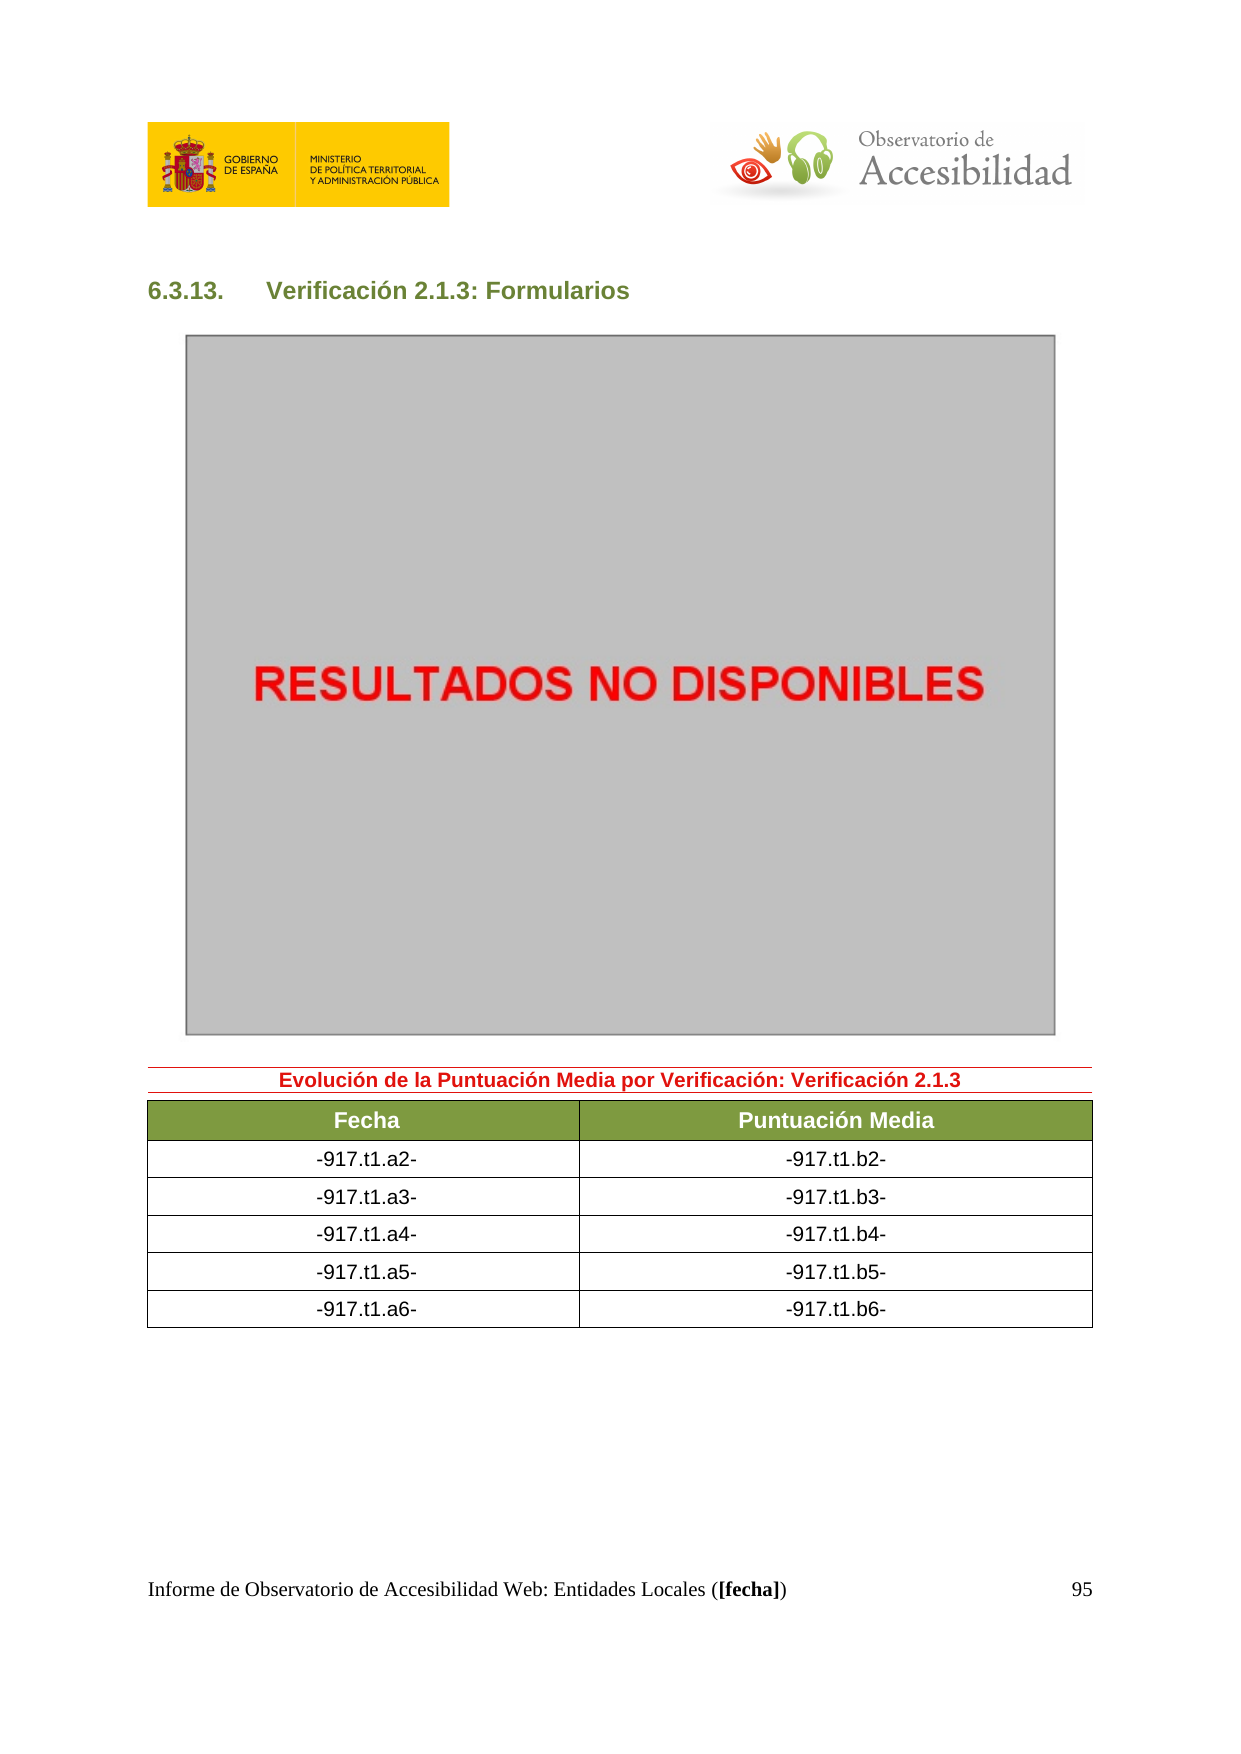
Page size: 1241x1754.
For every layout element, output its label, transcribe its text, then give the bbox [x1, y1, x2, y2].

table_cell -917.t1.a4- [148, 1216, 579, 1252]
table_cell -917.t1.a3- [148, 1178, 579, 1215]
table_cell -917.t1.b3- [580, 1178, 1092, 1215]
table_cell -917.t1.a6- [148, 1291, 579, 1327]
list Verificación 2.1.3: Formularios [148, 276, 1092, 304]
picture [710, 122, 1086, 205]
table_cell -917.t1.b4- [580, 1216, 1092, 1252]
table_cell -917.t1.b5- [580, 1253, 1092, 1290]
picture [147, 122, 450, 207]
table_header Puntuación Media [580, 1101, 1092, 1140]
table_cell -917.t1.b2- [580, 1141, 1092, 1177]
table_cell -917.t1.b6- [580, 1291, 1092, 1327]
picture [178, 332, 1062, 1042]
table_cell -917.t1.a2- [148, 1141, 579, 1177]
table_cell -917.t1.a5- [148, 1253, 579, 1290]
text Evolución de la Puntuación Media por Verificación: Verificación 2.1.3 [148, 1068, 1092, 1092]
table_header Fecha [148, 1101, 579, 1140]
